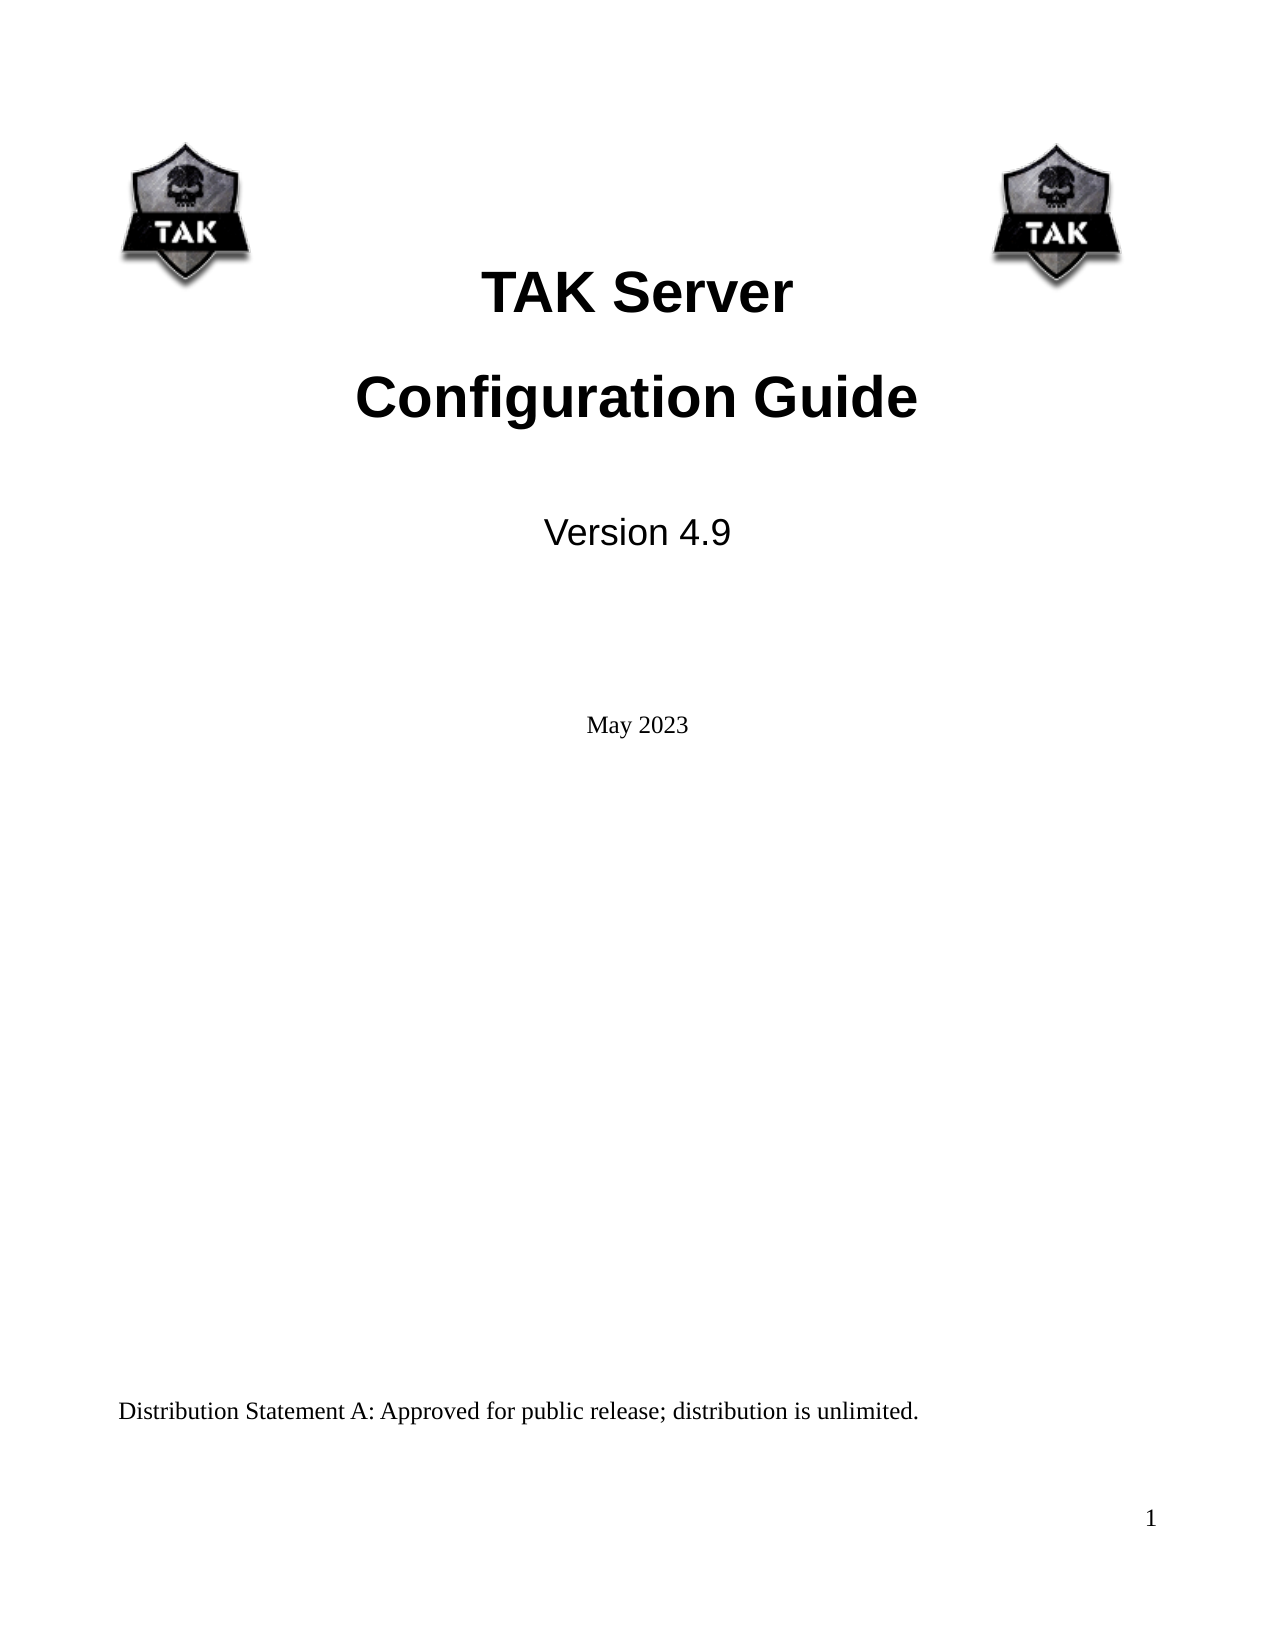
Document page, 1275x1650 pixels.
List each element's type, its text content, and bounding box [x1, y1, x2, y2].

picture [982, 142, 1133, 293]
title Configuration Guide [118, 363, 1157, 430]
subtitle Version 4.9 [118, 510, 1157, 553]
title TAK Server [118, 258, 1157, 325]
picture [111, 141, 262, 292]
text May 2023 [118, 710, 1157, 738]
text Distribution Statement A: Approved for public release; distribution is unlimited. [118, 1396, 1157, 1425]
